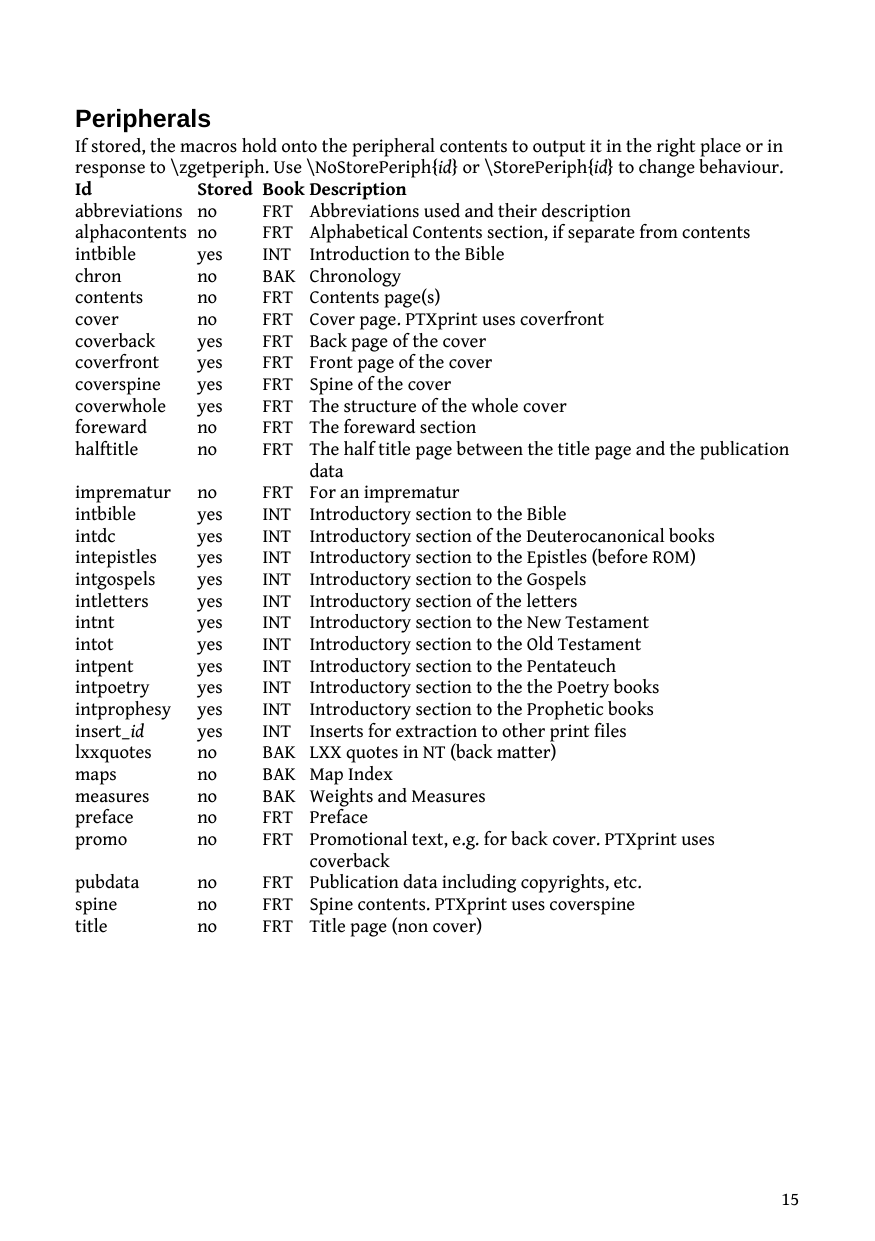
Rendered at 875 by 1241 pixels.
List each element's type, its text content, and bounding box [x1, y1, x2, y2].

table_cell spine [75, 894, 197, 916]
table_cell coverwhole [75, 396, 197, 417]
table_cell no [197, 309, 262, 331]
table_cell no [197, 418, 262, 439]
table_cell intbible [75, 504, 197, 526]
table_cell Publication data including copyrights, etc. [309, 873, 799, 894]
table_cell Abbreviations used and their description [309, 201, 799, 222]
table_cell no [197, 288, 262, 309]
table_cell FRT [263, 873, 309, 894]
table_cell no [197, 786, 262, 807]
table_cell yes [197, 526, 262, 547]
table_cell Weights and Measures [309, 786, 799, 807]
table_cell BAK [263, 743, 309, 764]
table_cell Spine of the cover [309, 374, 799, 396]
table_cell Introductory section to the Old Testament [309, 634, 799, 656]
table_cell contents [75, 288, 197, 309]
table_cell INT [263, 548, 309, 569]
subtitle Peripherals [75, 75, 799, 132]
table_cell preface [75, 808, 197, 829]
table_cell INT [263, 244, 309, 266]
table_cell FRT [263, 309, 309, 331]
table_cell yes [197, 678, 262, 699]
table_cell Cover page. PTXprint uses coverfront [309, 309, 799, 331]
table_cell INT [263, 504, 309, 526]
table_cell yes [197, 634, 262, 656]
table_cell BAK [263, 764, 309, 786]
table_cell yes [197, 613, 262, 634]
table_cell Inserts for extraction to other print files [309, 721, 799, 742]
table_cell no [197, 223, 262, 244]
table_cell Promotional text, e.g. for back cover. PTXprint uses coverback [309, 829, 799, 872]
table_cell FRT [263, 418, 309, 439]
table_cell lxxquotes [75, 743, 197, 764]
table_cell intpoetry [75, 678, 197, 699]
table_cell intot [75, 634, 197, 656]
table_cell measures [75, 786, 197, 807]
table_cell alphacontents [75, 223, 197, 244]
table_cell intdc [75, 526, 197, 547]
table_cell INT [263, 721, 309, 742]
table_cell no [197, 201, 262, 222]
table_cell foreward [75, 418, 197, 439]
table_cell no [197, 873, 262, 894]
table_cell no [197, 894, 262, 916]
table_cell intpent [75, 656, 197, 677]
table_cell intepistles [75, 548, 197, 569]
table_cell intnt [75, 613, 197, 634]
table_cell insert_id [75, 721, 197, 742]
table_cell yes [197, 548, 262, 569]
table_cell Spine contents. PTXprint uses coverspine [309, 894, 799, 916]
table_cell Introductory section of the letters [309, 591, 799, 612]
table_cell intletters [75, 591, 197, 612]
table_cell yes [197, 331, 262, 352]
table_header Description [309, 179, 799, 201]
table_cell INT [263, 656, 309, 677]
table_cell no [197, 808, 262, 829]
table_cell The foreward section [309, 418, 799, 439]
table_cell yes [197, 591, 262, 612]
table_cell FRT [263, 894, 309, 916]
table_cell coverfront [75, 353, 197, 374]
table_cell no [197, 829, 262, 872]
table_cell promo [75, 829, 197, 872]
table_cell pubdata [75, 873, 197, 894]
table_cell FRT [263, 331, 309, 352]
table_cell FRT [263, 829, 309, 872]
table_cell Title page (non cover) [309, 916, 799, 937]
table_cell FRT [263, 223, 309, 244]
table_cell FRT [263, 439, 309, 482]
table_cell title [75, 916, 197, 937]
table_cell coverback [75, 331, 197, 352]
table_cell Chronology [309, 266, 799, 287]
table_cell Introductory section to the Bible [309, 504, 799, 526]
table_cell yes [197, 699, 262, 721]
table_cell no [197, 764, 262, 786]
table_cell INT [263, 591, 309, 612]
table_cell FRT [263, 808, 309, 829]
table_cell FRT [263, 483, 309, 504]
table_cell Introduction to the Bible [309, 244, 799, 266]
table_cell Preface [309, 808, 799, 829]
table_cell maps [75, 764, 197, 786]
table_cell FRT [263, 916, 309, 937]
table_cell FRT [263, 374, 309, 396]
table_cell FRT [263, 396, 309, 417]
table_header Stored [197, 179, 262, 201]
table_cell BAK [263, 786, 309, 807]
table_cell intbible [75, 244, 197, 266]
table_cell intprophesy [75, 699, 197, 721]
table_cell no [197, 916, 262, 937]
table_cell intgospels [75, 569, 197, 591]
table_cell FRT [263, 288, 309, 309]
table_cell yes [197, 244, 262, 266]
table_cell Introductory section of the Deuterocanonical books [309, 526, 799, 547]
table_cell yes [197, 721, 262, 742]
table_cell yes [197, 656, 262, 677]
table_cell imprematur [75, 483, 197, 504]
table_cell Contents page(s) [309, 288, 799, 309]
table_cell yes [197, 353, 262, 374]
table_cell no [197, 439, 262, 482]
table_cell Introductory section to the the Poetry books [309, 678, 799, 699]
table_cell abbreviations [75, 201, 197, 222]
table_cell INT [263, 699, 309, 721]
text If stored, the macros hold onto the peripheral contents to output it in the right place or in response to \zgetperiph. Use \NoStorePeriph{id} or \StorePeriph{id} to change behaviour. [75, 136, 799, 179]
table_cell Alphabetical Contents section, if separate from contents [309, 223, 799, 244]
table_cell The structure of the whole cover [309, 396, 799, 417]
table_cell INT [263, 613, 309, 634]
table_header Book [263, 179, 309, 201]
table_cell Introductory section to the Prophetic books [309, 699, 799, 721]
table_cell INT [263, 678, 309, 699]
table_cell Introductory section to the Pentateuch [309, 656, 799, 677]
table_cell Front page of the cover [309, 353, 799, 374]
table_cell INT [263, 634, 309, 656]
table_cell Back page of the cover [309, 331, 799, 352]
table_cell INT [263, 569, 309, 591]
table_cell FRT [263, 201, 309, 222]
table_cell cover [75, 309, 197, 331]
table_cell coverspine [75, 374, 197, 396]
table_cell halftitle [75, 439, 197, 482]
table_cell no [197, 483, 262, 504]
table_cell The half title page between the title page and the publication data [309, 439, 799, 482]
table_cell Introductory section to the Gospels [309, 569, 799, 591]
table_cell INT [263, 526, 309, 547]
table_cell yes [197, 504, 262, 526]
table_cell BAK [263, 266, 309, 287]
table_cell yes [197, 374, 262, 396]
table_cell yes [197, 569, 262, 591]
table_cell yes [197, 396, 262, 417]
table_cell Introductory section to the Epistles (before ROM) [309, 548, 799, 569]
table_cell For an imprematur [309, 483, 799, 504]
table_cell LXX quotes in NT (back matter) [309, 743, 799, 764]
table_cell no [197, 743, 262, 764]
table_cell FRT [263, 353, 309, 374]
table_cell chron [75, 266, 197, 287]
table_header Id [75, 179, 197, 201]
table_cell Map Index [309, 764, 799, 786]
table_cell Introductory section to the New Testament [309, 613, 799, 634]
table_cell no [197, 266, 262, 287]
